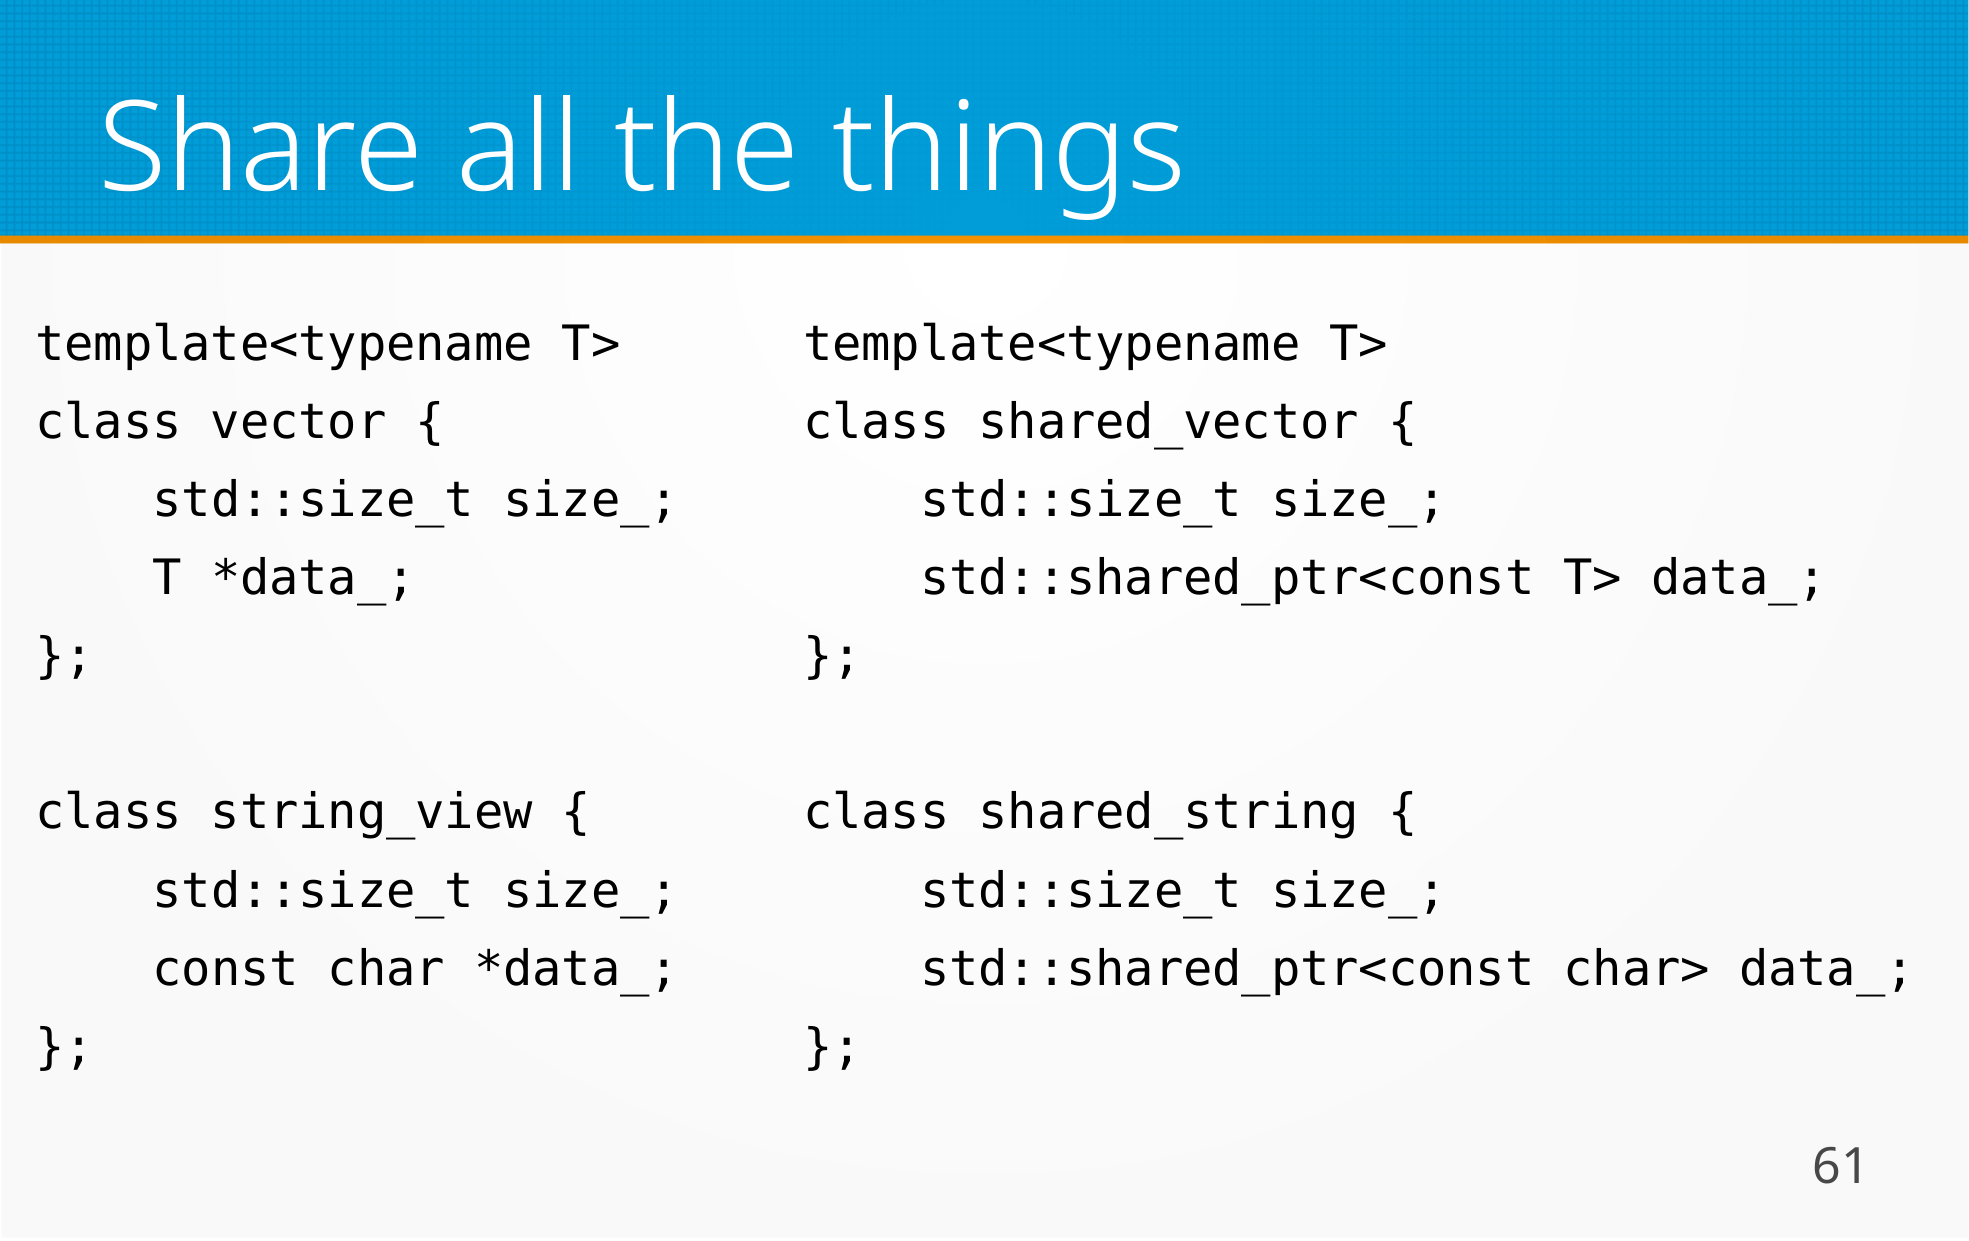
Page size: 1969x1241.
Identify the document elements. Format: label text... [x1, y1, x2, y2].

list template<typename T> class vector { std::size_t size_; T *data_; }; class string_view { std::size_t size_; const char *data_; }; [35, 315, 803, 1081]
title Share all the things [98, 19, 1870, 227]
list template<typename T> class shared_vector { std::size_t size_; std::shared_ptr<const T> data_; }; class shared_string { std::size_t size_; std::shared_ptr<const char> data_; }; [803, 315, 1926, 1081]
picture [0, 236, 1969, 1241]
